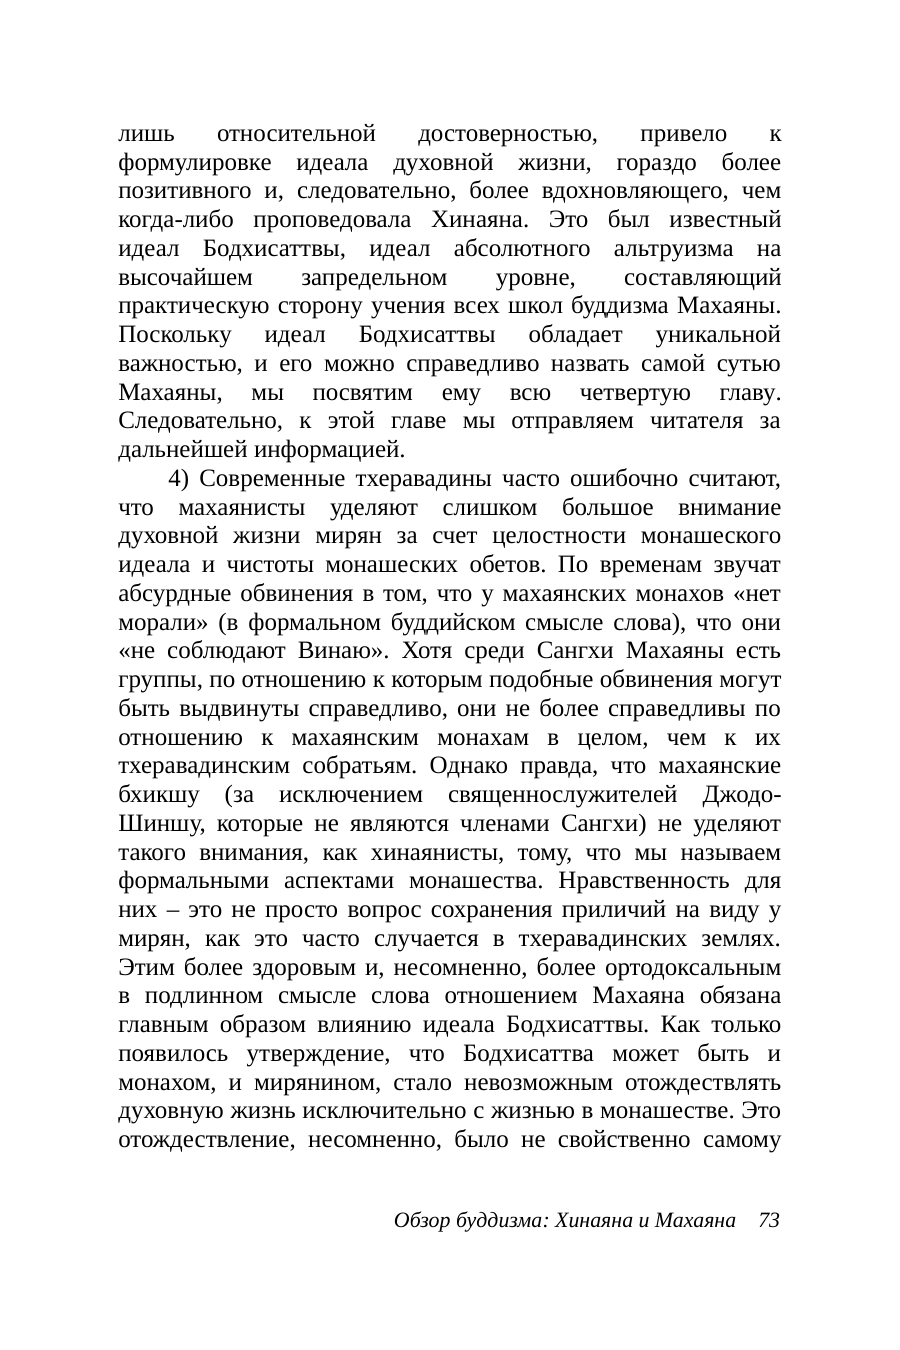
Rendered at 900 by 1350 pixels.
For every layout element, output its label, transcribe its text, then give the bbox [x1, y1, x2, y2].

text лишь относительной достоверностью, привело к формулировке идеала духовной жизни, гораздо более позитивного и, следовательно, более вдохновляющего, чем когда-либо проповедовала Хинаяна. Это был известный идеал Бодхисаттвы, идеал абсолютного альтруизма на высочайшем запредельном уровне, составляющий практическую сторону учения всех школ буддизма Махаяны. Поскольку идеал Бодхисаттвы обладает уникальной важностью, и его можно справедливо назвать самой сутью Махаяны, мы посвятим ему всю четвертую главу. Следовательно, к этой главе мы отправляем читателя за дальнейшей информацией. [118, 118, 782, 463]
text 4) Современные тхеравадины часто ошибочно считают, что махаянисты уделяют слишком большое внимание духовной жизни мирян за счет целостности монашеского идеала и чистоты монашеских обетов. По временам звучат абсурдные обвинения в том, что у махаянских монахов «нет морали» (в формальном буддийском смысле слова), что они «не соблюдают Винаю». Хотя среди Сангхи Махаяны есть группы, по отношению к которым подобные обвинения могут быть выдвинуты справедливо, они не более справедливы по отношению к махаянским монахам в целом, чем к их тхеравадинским собратьям. Однако правда, что махаянские бхикшу (за исключением священнослужителей Джодо-Шиншу, которые не являются членами Сангхи) не уделяют такого внимания, как хинаянисты, тому, что мы называем формальными аспектами монашества. Нравственность для них – это не просто вопрос сохранения приличий на виду у мирян, как это часто случается в тхеравадинских землях. Этим более здоровым и, несомненно, более ортодоксальным в подлинном смысле слова отношением Махаяна обязана главным образом влиянию идеала Бодхисаттвы. Как только появилось утверждение, что Бодхисаттва может быть и монахом, и мирянином, стало невозможным отождествлять духовную жизнь исключительно с жизнью в монашестве. Это отождествление, несомненно, было не свойственно самому [118, 463, 782, 1153]
